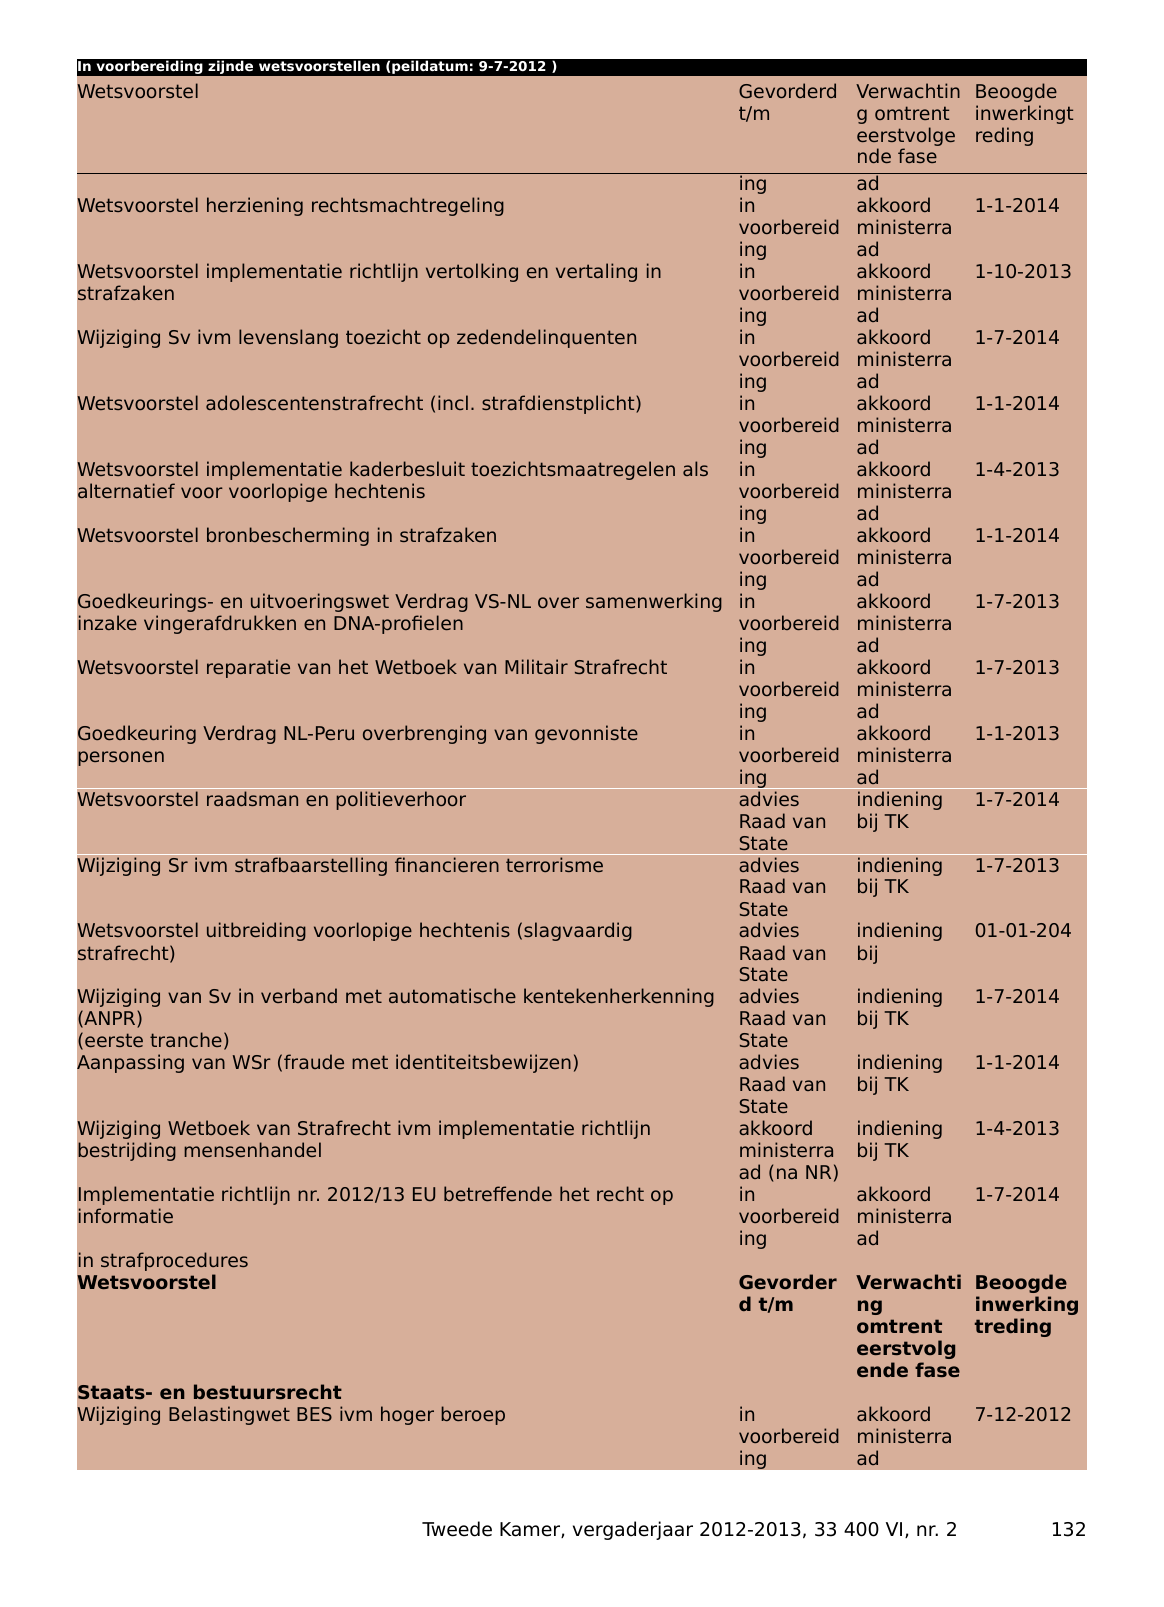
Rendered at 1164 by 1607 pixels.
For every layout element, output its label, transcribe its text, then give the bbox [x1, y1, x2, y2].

table_cell Wetsvoorstel implementatie kaderbesluit toezichtsmaatregelen als alternatief voor voorlopige hechtenis [77, 459, 732, 525]
table_cell akkoord ministerraad [850, 393, 968, 459]
table_cell Wetsvoorstel reparatie van het Wetboek van Militair Strafrecht [77, 657, 732, 723]
table_cell Verwachting omtrent eerstvolgende fase [850, 1272, 968, 1382]
table_cell Wetsvoorstel raadsman en politieverhoor [77, 789, 732, 854]
table_cell in voorbereiding [732, 723, 850, 788]
table_cell 1-7-2014 [969, 789, 1087, 854]
table_cell ing [732, 174, 850, 195]
table_cell Goedkeurings- en uitvoeringswet Verdrag VS-NL over samenwerking inzake vingerafdrukken en DNA-profielen [77, 591, 732, 657]
table_cell 1-1-2014 [969, 195, 1087, 261]
table_cell akkoord ministerraad [850, 657, 968, 723]
table_cell 1-4-2013 [969, 1118, 1087, 1184]
table_cell Gevorderd t/m [732, 1272, 850, 1382]
table_cell 1-1-2014 [969, 393, 1087, 459]
table_cell indiening bij TK [850, 1118, 968, 1184]
table_cell in strafprocedures [77, 1250, 732, 1272]
table_cell Wijziging Wetboek van Strafrecht ivm implementatie richtlijn bestrijding mensenhandel [77, 1118, 732, 1184]
table_cell in voorbereiding [732, 261, 850, 327]
table_cell 1-4-2013 [969, 459, 1087, 525]
table_cell 1-7-2014 [969, 1184, 1087, 1250]
table_cell Wijziging Sv ivm levenslang toezicht op zedendelinquenten [77, 327, 732, 393]
table_cell in voorbereiding [732, 327, 850, 393]
table_cell [969, 174, 1087, 195]
table_cell Goedkeuring Verdrag NL-Peru overbrenging van gevonniste personen [77, 723, 732, 788]
table_cell 7-12-2012 [969, 1404, 1087, 1470]
table_cell in voorbereiding [732, 195, 850, 261]
table_cell Beoogde inwerkingtreding [969, 1272, 1087, 1382]
table_cell [77, 174, 732, 195]
table_cell [969, 1250, 1087, 1272]
table_cell 1-7-2013 [969, 855, 1087, 920]
table_cell in voorbereiding [732, 459, 850, 525]
table_cell 1-7-2013 [969, 591, 1087, 657]
table_cell akkoord ministerraad [850, 195, 968, 261]
table_cell advies Raad van State [732, 1052, 850, 1118]
table_cell advies Raad van State [732, 920, 850, 986]
table_cell Wetsvoorstel herziening rechtsmachtregeling [77, 195, 732, 261]
table_cell (eerste tranche) [77, 1030, 732, 1052]
table_cell Wetsvoorstel adolescentenstrafrecht (incl. strafdienstplicht) [77, 393, 732, 459]
table_cell advies Raad van State [732, 855, 850, 920]
table_cell indiening bij TK [850, 1052, 968, 1118]
table_cell akkoord ministerraad [850, 591, 968, 657]
table_cell [969, 1382, 1087, 1404]
table_cell akkoord ministerraad [850, 327, 968, 393]
table_cell akkoord ministerraad [850, 459, 968, 525]
table_cell indiening bij TK [850, 855, 968, 920]
table_cell [732, 1250, 850, 1272]
table_cell Gevorderd t/m [732, 76, 850, 173]
table_cell [969, 1030, 1087, 1052]
table_cell akkoord ministerraad [850, 525, 968, 591]
table_cell in voorbereiding [732, 591, 850, 657]
table_cell State [732, 1030, 850, 1052]
table_cell 1-10-2013 [969, 261, 1087, 327]
table_cell Wijziging Sr ivm strafbaarstelling financieren terrorisme [77, 855, 732, 920]
table_cell in voorbereiding [732, 657, 850, 723]
table_cell akkoord ministerraad [850, 261, 968, 327]
table_cell advies Raad van [732, 986, 850, 1030]
table_cell Wetsvoorstel bronbescherming in strafzaken [77, 525, 732, 591]
table_cell Staats- en bestuursrecht [77, 1382, 732, 1404]
table_cell Wetsvoorstel [77, 76, 732, 173]
table_cell [850, 1382, 968, 1404]
table_cell in voorbereiding [732, 1184, 850, 1250]
table_cell advies Raad van State [732, 789, 850, 854]
table_cell akkoord ministerraad (na NR) [732, 1118, 850, 1184]
table_cell Wetsvoorstel uitbreiding voorlopige hechtenis (slagvaardig strafrecht) [77, 920, 732, 986]
table_cell indiening bij TK [850, 789, 968, 854]
table_cell Wijziging van Sv in verband met automatische kentekenherkenning (ANPR) [77, 986, 732, 1030]
table_cell in voorbereiding [732, 525, 850, 591]
table_cell in voorbereiding [732, 393, 850, 459]
table_cell 1-7-2013 [969, 657, 1087, 723]
table_header In voorbereiding zijnde wetsvoorstellen (peildatum: 9-7-2012 ) [77, 59, 1087, 75]
table_cell indiening bij [850, 920, 968, 986]
table_cell [850, 1030, 968, 1052]
table_cell 1-1-2014 [969, 525, 1087, 591]
table_cell 1-1-2013 [969, 723, 1087, 788]
table_cell akkoord ministerraad [850, 723, 968, 788]
table_cell indiening bij TK [850, 986, 968, 1030]
table_cell akkoord ministerraad [850, 1404, 968, 1470]
table_cell ad [850, 174, 968, 195]
table_cell Wetsvoorstel [77, 1272, 732, 1382]
table_cell in voorbereiding [732, 1404, 850, 1470]
table_cell [732, 1382, 850, 1404]
table_cell Beoogde inwerkingtreding [969, 76, 1087, 173]
table_cell 1-1-2014 [969, 1052, 1087, 1118]
table_cell Implementatie richtlijn nr. 2012/13 EU betreffende het recht op informatie [77, 1184, 732, 1250]
table_cell [850, 1250, 968, 1272]
table_cell Verwachting omtrent eerstvolgende fase [850, 76, 968, 173]
table_cell 01-01-204 [969, 920, 1087, 986]
table_cell Aanpassing van WSr (fraude met identiteitsbewijzen) [77, 1052, 732, 1118]
table_cell akkoord ministerraad [850, 1184, 968, 1250]
table_cell 1-7-2014 [969, 986, 1087, 1030]
table_cell Wetsvoorstel implementatie richtlijn vertolking en vertaling in strafzaken [77, 261, 732, 327]
table_cell 1-7-2014 [969, 327, 1087, 393]
table_cell Wijziging Belastingwet BES ivm hoger beroep [77, 1404, 732, 1470]
